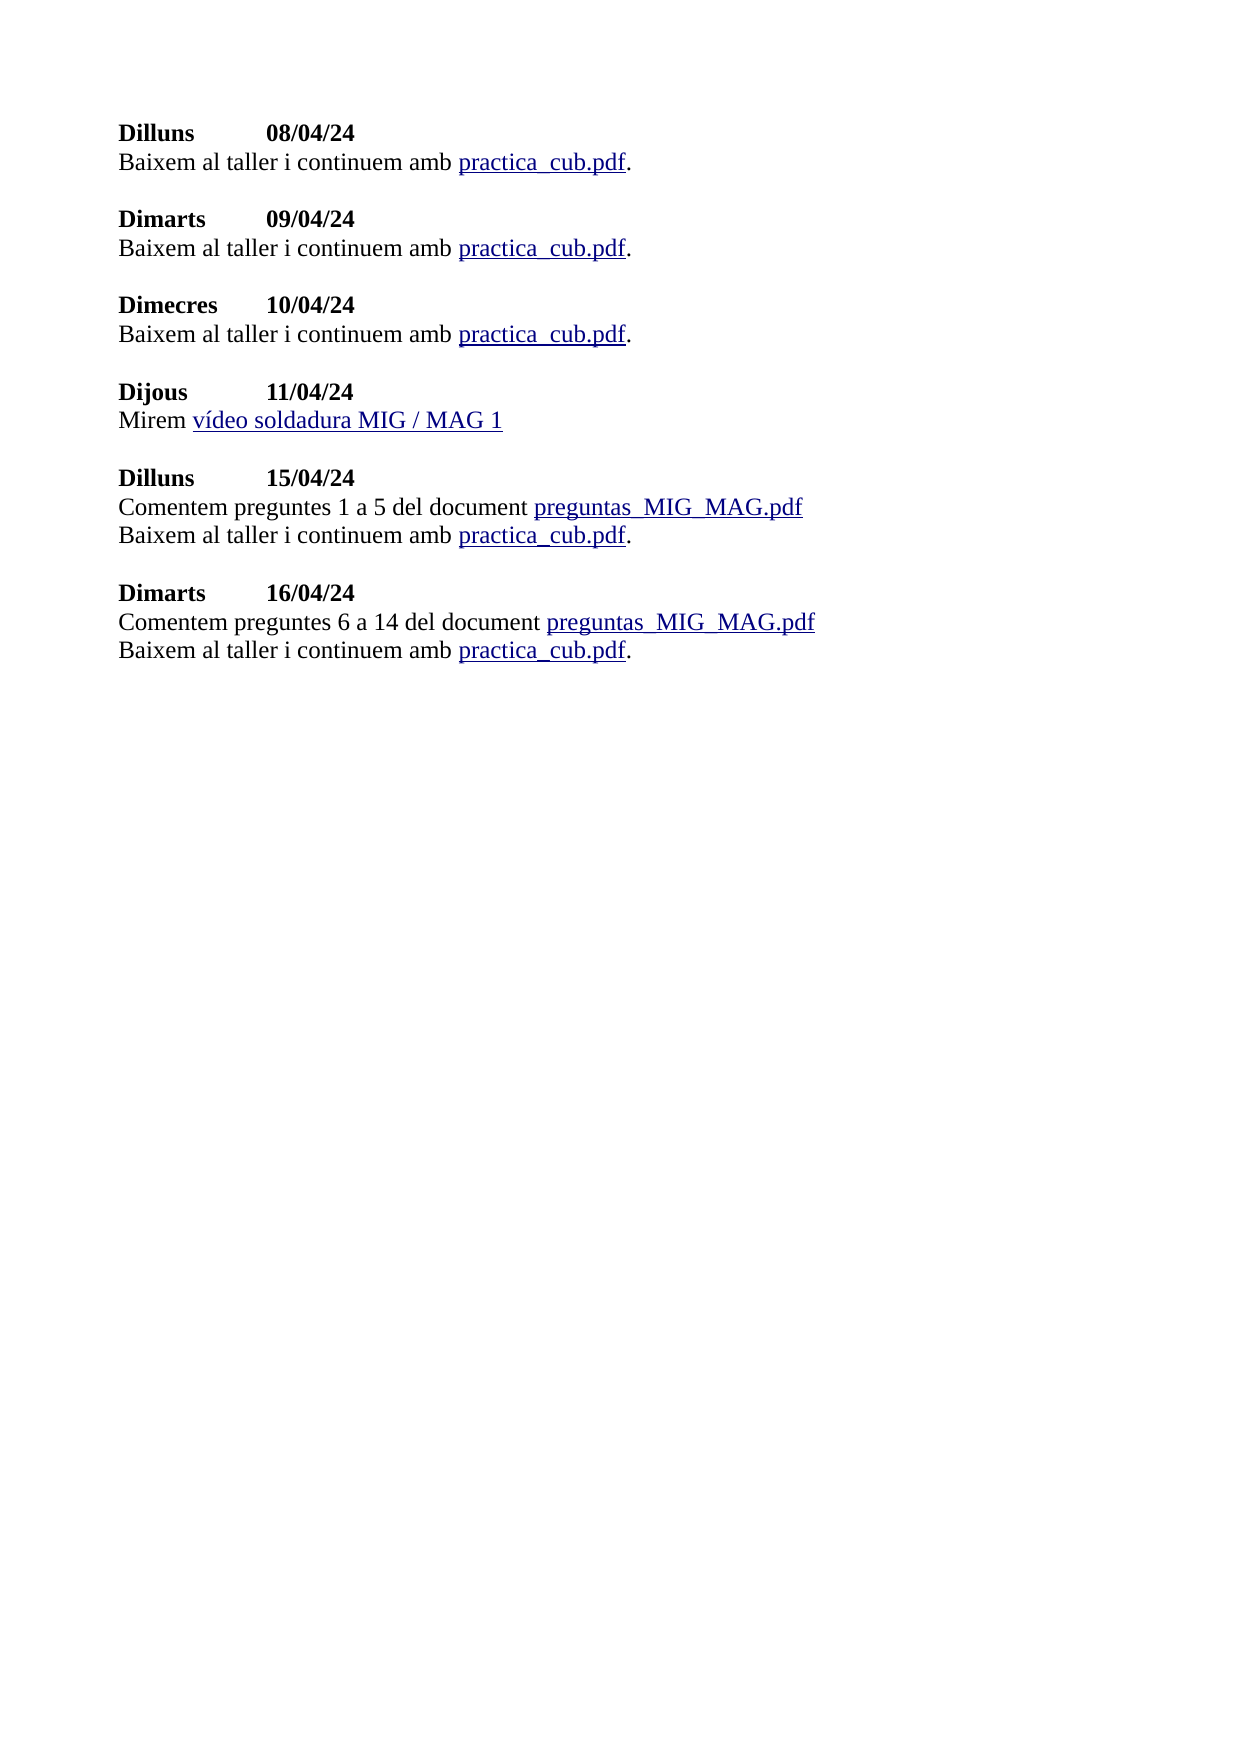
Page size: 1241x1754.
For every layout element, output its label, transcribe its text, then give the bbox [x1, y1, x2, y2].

text Dilluns 15/04/24 [118, 463, 1122, 492]
text Baixem al taller i continuem amb practica_cub.pdf. [118, 233, 1122, 262]
text Dimarts 09/04/24 [118, 204, 1122, 233]
text Baixem al taller i continuem amb practica_cub.pdf. [118, 636, 1122, 664]
text Mirem vídeo soldadura MIG / MAG 1 [118, 406, 1122, 434]
text Comentem preguntes 6 a 14 del document preguntas_MIG_MAG.pdf [118, 607, 1122, 636]
text Dijous 11/04/24 [118, 377, 1122, 406]
text Baixem al taller i continuem amb practica_cub.pdf. [118, 147, 1122, 176]
text Baixem al taller i continuem amb practica_cub.pdf. [118, 521, 1122, 549]
text Dimarts 16/04/24 [118, 578, 1122, 607]
text Dimecres 10/04/24 [118, 291, 1122, 319]
text Dilluns 08/04/24 [118, 118, 1122, 147]
text Comentem preguntes 1 a 5 del document preguntas_MIG_MAG.pdf [118, 492, 1122, 521]
text Baixem al taller i continuem amb practica_cub.pdf. [118, 319, 1122, 348]
